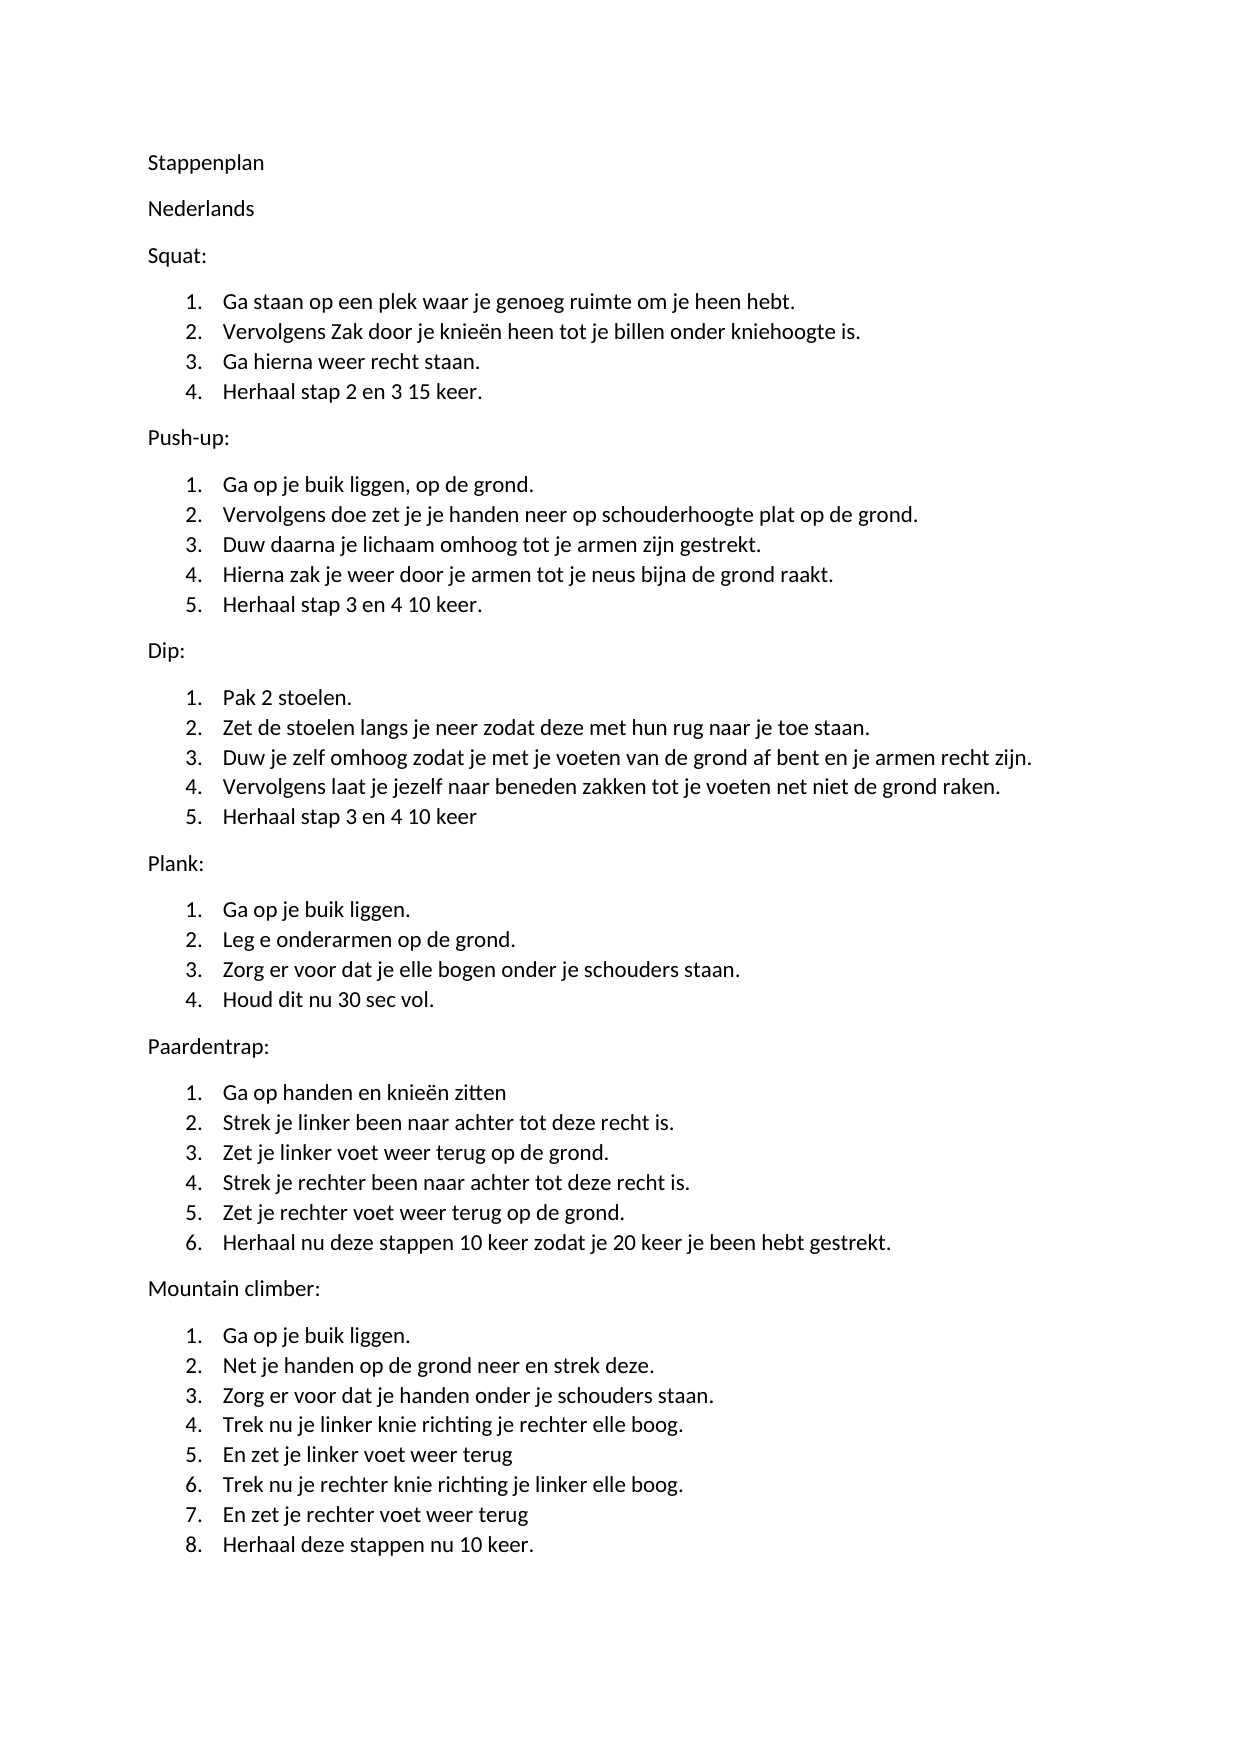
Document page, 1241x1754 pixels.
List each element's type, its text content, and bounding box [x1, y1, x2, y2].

list Pak 2 stoelen. [185, 683, 1093, 711]
text Stappenplan [148, 148, 1093, 176]
list Trek nu je rechter knie richting je linker elle boog. [185, 1470, 1093, 1498]
list Ga staan op een plek waar je genoeg ruimte om je heen hebt. [185, 287, 1093, 315]
list Ga op je buik liggen. [185, 896, 1093, 923]
list Vervolgens doe zet je je handen neer op schouderhoogte plat op de grond. [185, 500, 1093, 528]
list Zet je linker voet weer terug op de grond. [185, 1138, 1093, 1166]
list Duw je zelf omhoog zodat je met je voeten van de grond af bent en je armen recht zijn. [185, 743, 1093, 771]
list Zorg er voor dat je handen onder je schouders staan. [185, 1381, 1093, 1409]
list Hierna zak je weer door je armen tot je neus bijna de grond raakt. [185, 560, 1093, 588]
text Nederlands [148, 194, 1093, 222]
text Squat: [148, 241, 1093, 269]
list Herhaal deze stappen nu 10 keer. [185, 1530, 1093, 1558]
list Strek je rechter been naar achter tot deze recht is. [185, 1168, 1093, 1196]
list Duw daarna je lichaam omhoog tot je armen zijn gestrekt. [185, 530, 1093, 558]
list Herhaal stap 2 en 3 15 keer. [185, 377, 1093, 405]
list Trek nu je linker knie richting je rechter elle boog. [185, 1411, 1093, 1439]
list En zet je linker voet weer terug [185, 1441, 1093, 1468]
list Houd dit nu 30 sec vol. [185, 985, 1093, 1013]
text Paardentrap: [148, 1032, 1093, 1060]
list Zorg er voor dat je elle bogen onder je schouders staan. [185, 955, 1093, 983]
list Herhaal stap 3 en 4 10 keer. [185, 590, 1093, 618]
list Zet de stoelen langs je neer zodat deze met hun rug naar je toe staan. [185, 713, 1093, 741]
list Vervolgens Zak door je knieën heen tot je billen onder kniehoogte is. [185, 317, 1093, 345]
text Dip: [148, 636, 1093, 664]
list Herhaal stap 3 en 4 10 keer [185, 802, 1093, 830]
list Leg e onderarmen op de grond. [185, 925, 1093, 953]
list Ga op handen en knieën zitten [185, 1078, 1093, 1106]
text Mountain climber: [148, 1274, 1093, 1302]
list Zet je rechter voet weer terug op de grond. [185, 1198, 1093, 1226]
list Herhaal nu deze stappen 10 keer zodat je 20 keer je been hebt gestrekt. [185, 1228, 1093, 1256]
text Push-up: [148, 423, 1093, 452]
list Ga hierna weer recht staan. [185, 347, 1093, 375]
list Ga op je buik liggen. [185, 1321, 1093, 1349]
text Plank: [148, 849, 1093, 877]
list En zet je rechter voet weer terug [185, 1500, 1093, 1528]
list Ga op je buik liggen, op de grond. [185, 470, 1093, 498]
list Net je handen op de grond neer en strek deze. [185, 1351, 1093, 1379]
list Vervolgens laat je jezelf naar beneden zakken tot je voeten net niet de grond raken. [185, 772, 1093, 801]
list Strek je linker been naar achter tot deze recht is. [185, 1108, 1093, 1136]
